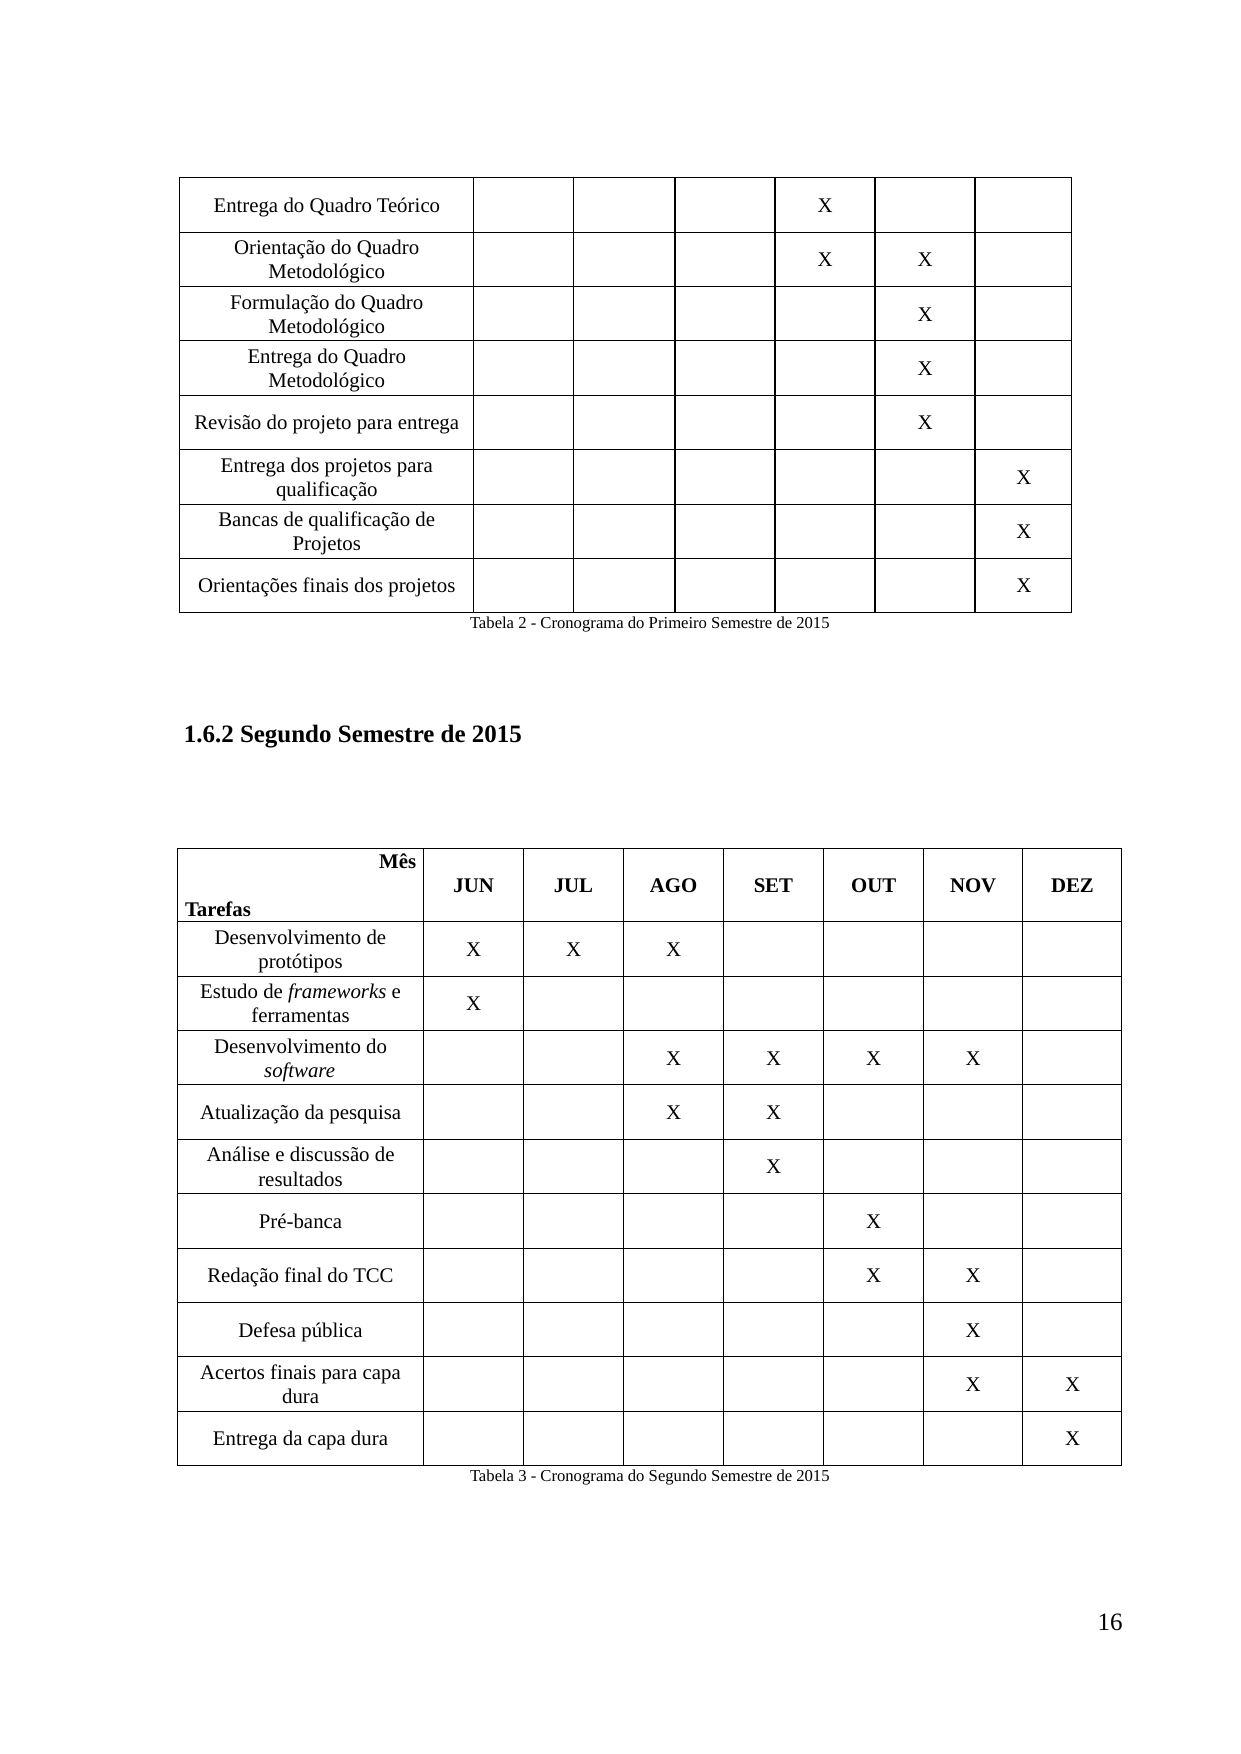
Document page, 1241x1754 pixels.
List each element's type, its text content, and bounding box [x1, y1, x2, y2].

table_header DEZ [1023, 849, 1121, 921]
table_cell [1023, 1303, 1121, 1356]
table_cell [474, 287, 573, 340]
table_header JUL [524, 849, 623, 921]
table_cell [976, 178, 1071, 232]
table_cell X [776, 233, 874, 286]
table_cell [1023, 1031, 1121, 1084]
table_cell [624, 1140, 723, 1193]
table_cell [574, 178, 674, 232]
table_cell Redação final do TCC [178, 1249, 423, 1302]
table_cell [524, 1194, 623, 1247]
table_cell [776, 341, 874, 395]
table_header AGO [624, 849, 723, 921]
table_cell X [976, 505, 1071, 558]
table_cell X [976, 559, 1071, 612]
table_cell [424, 1031, 523, 1084]
table_cell [574, 287, 674, 340]
table_cell Análise e discussão de resultados [178, 1140, 423, 1193]
table_cell Entrega da capa dura [178, 1412, 423, 1465]
table_cell [624, 1412, 723, 1465]
table_cell [524, 1140, 623, 1193]
table_cell [574, 505, 674, 558]
table_cell [976, 287, 1071, 340]
table_cell [824, 1303, 923, 1356]
table_cell [624, 1357, 723, 1411]
table_cell X [824, 1249, 923, 1302]
table_cell [474, 233, 573, 286]
table_header OUT [824, 849, 923, 921]
table_header SET [724, 849, 823, 921]
table_cell [574, 233, 674, 286]
table_cell [824, 1412, 923, 1465]
table_cell [776, 450, 874, 503]
table_cell X [624, 1031, 723, 1084]
table_cell [424, 1249, 523, 1302]
table_cell [976, 341, 1071, 395]
table_cell [824, 922, 923, 976]
table_cell [524, 1249, 623, 1302]
table_cell [924, 1140, 1022, 1193]
table_cell [574, 450, 674, 503]
table_cell [724, 1194, 823, 1247]
table_cell Defesa pública [178, 1303, 423, 1356]
table_cell [1023, 922, 1121, 976]
table_cell [1023, 1140, 1121, 1193]
table_cell [524, 1303, 623, 1356]
table_cell X [876, 287, 974, 340]
table_cell Desenvolvimento de protótipos [178, 922, 423, 976]
table_cell [524, 1412, 623, 1465]
table_cell [624, 977, 723, 1030]
table_cell Atualização da pesquisa [178, 1085, 423, 1139]
table_cell [824, 1140, 923, 1193]
table_cell [724, 922, 823, 976]
table_cell [524, 1085, 623, 1139]
table_cell X [624, 922, 723, 976]
table_cell [724, 977, 823, 1030]
table_cell X [724, 1031, 823, 1084]
table_cell Orientação do Quadro Metodológico [180, 233, 473, 286]
table_cell Pré-banca [178, 1194, 423, 1247]
table_cell [724, 1303, 823, 1356]
table_cell X [924, 1249, 1022, 1302]
table_cell [524, 1357, 623, 1411]
table_cell [824, 977, 923, 1030]
table_cell X [776, 178, 874, 232]
text Tabela 2 - Cronograma do Primeiro Semestre de 2015 [177, 613, 1122, 632]
table_cell [624, 1249, 723, 1302]
table_cell X [424, 977, 523, 1030]
table_header Mês Tarefas [178, 849, 423, 921]
table_cell [1023, 1249, 1121, 1302]
table_cell [676, 450, 774, 503]
table_cell X [524, 922, 623, 976]
table_cell Formulação do Quadro Metodológico [180, 287, 473, 340]
table_cell [776, 505, 874, 558]
table_cell Desenvolvimento do software [178, 1031, 423, 1084]
table_cell X [824, 1194, 923, 1247]
table_cell X [876, 396, 974, 449]
table_cell Entrega do Quadro Teórico [180, 178, 473, 232]
table_cell [1023, 977, 1121, 1030]
table_cell X [924, 1031, 1022, 1084]
table_cell X [876, 341, 974, 395]
table_cell [424, 1140, 523, 1193]
table_cell [574, 341, 674, 395]
table_cell [776, 396, 874, 449]
table_cell [676, 341, 774, 395]
table_cell [676, 396, 774, 449]
table_cell [924, 1085, 1022, 1139]
table_cell [676, 505, 774, 558]
table_cell X [1023, 1357, 1121, 1411]
table_cell [924, 1194, 1022, 1247]
table_cell [424, 1194, 523, 1247]
table_cell X [724, 1085, 823, 1139]
table_cell [824, 1085, 923, 1139]
table_cell [924, 922, 1022, 976]
table_cell [924, 977, 1022, 1030]
table_header JUN [424, 849, 523, 921]
table_cell [676, 559, 774, 612]
table_cell X [876, 233, 974, 286]
table_cell Orientações finais dos projetos [180, 559, 473, 612]
table_cell [474, 559, 573, 612]
text Tabela 3 - Cronograma do Segundo Semestre de 2015 [177, 1466, 1122, 1485]
table_cell Bancas de qualificação de Projetos [180, 505, 473, 558]
table_cell X [624, 1085, 723, 1139]
table_cell X [824, 1031, 923, 1084]
table_cell [474, 505, 573, 558]
table_cell [1023, 1085, 1121, 1139]
table_cell [474, 178, 573, 232]
table_cell Acertos finais para capa dura [178, 1357, 423, 1411]
table_cell [624, 1303, 723, 1356]
table_header NOV [924, 849, 1022, 921]
table_cell [876, 450, 974, 503]
table_cell [1023, 1194, 1121, 1247]
table_cell [776, 559, 874, 612]
table_cell [574, 559, 674, 612]
table_cell [876, 559, 974, 612]
table_cell [474, 341, 573, 395]
table_cell [424, 1412, 523, 1465]
table_cell [574, 396, 674, 449]
table_cell X [424, 922, 523, 976]
table_cell [524, 1031, 623, 1084]
table_cell [474, 450, 573, 503]
table_cell [724, 1357, 823, 1411]
table_cell Revisão do projeto para entrega [180, 396, 473, 449]
table_cell [424, 1357, 523, 1411]
table_cell X [924, 1303, 1022, 1356]
table_cell X [1023, 1412, 1121, 1465]
table_cell [876, 505, 974, 558]
table_cell [624, 1194, 723, 1247]
table_cell X [976, 450, 1071, 503]
table_cell [424, 1303, 523, 1356]
table_cell [824, 1357, 923, 1411]
table_cell [676, 178, 774, 232]
table_cell Estudo de frameworks e ferramentas [178, 977, 423, 1030]
table_cell [776, 287, 874, 340]
table_cell [424, 1085, 523, 1139]
subtitle Segundo Semestre de 2015 [177, 719, 1122, 747]
table_cell [676, 287, 774, 340]
table_cell Entrega dos projetos para qualificação [180, 450, 473, 503]
table_cell X [724, 1140, 823, 1193]
table_cell X [924, 1357, 1022, 1411]
table_cell [524, 977, 623, 1030]
table_cell [676, 233, 774, 286]
table_cell [924, 1412, 1022, 1465]
table_cell [976, 396, 1071, 449]
table_cell [876, 178, 974, 232]
table_cell [724, 1249, 823, 1302]
table_cell [474, 396, 573, 449]
table_cell Entrega do Quadro Metodológico [180, 341, 473, 395]
table_cell [724, 1412, 823, 1465]
table_cell [976, 233, 1071, 286]
